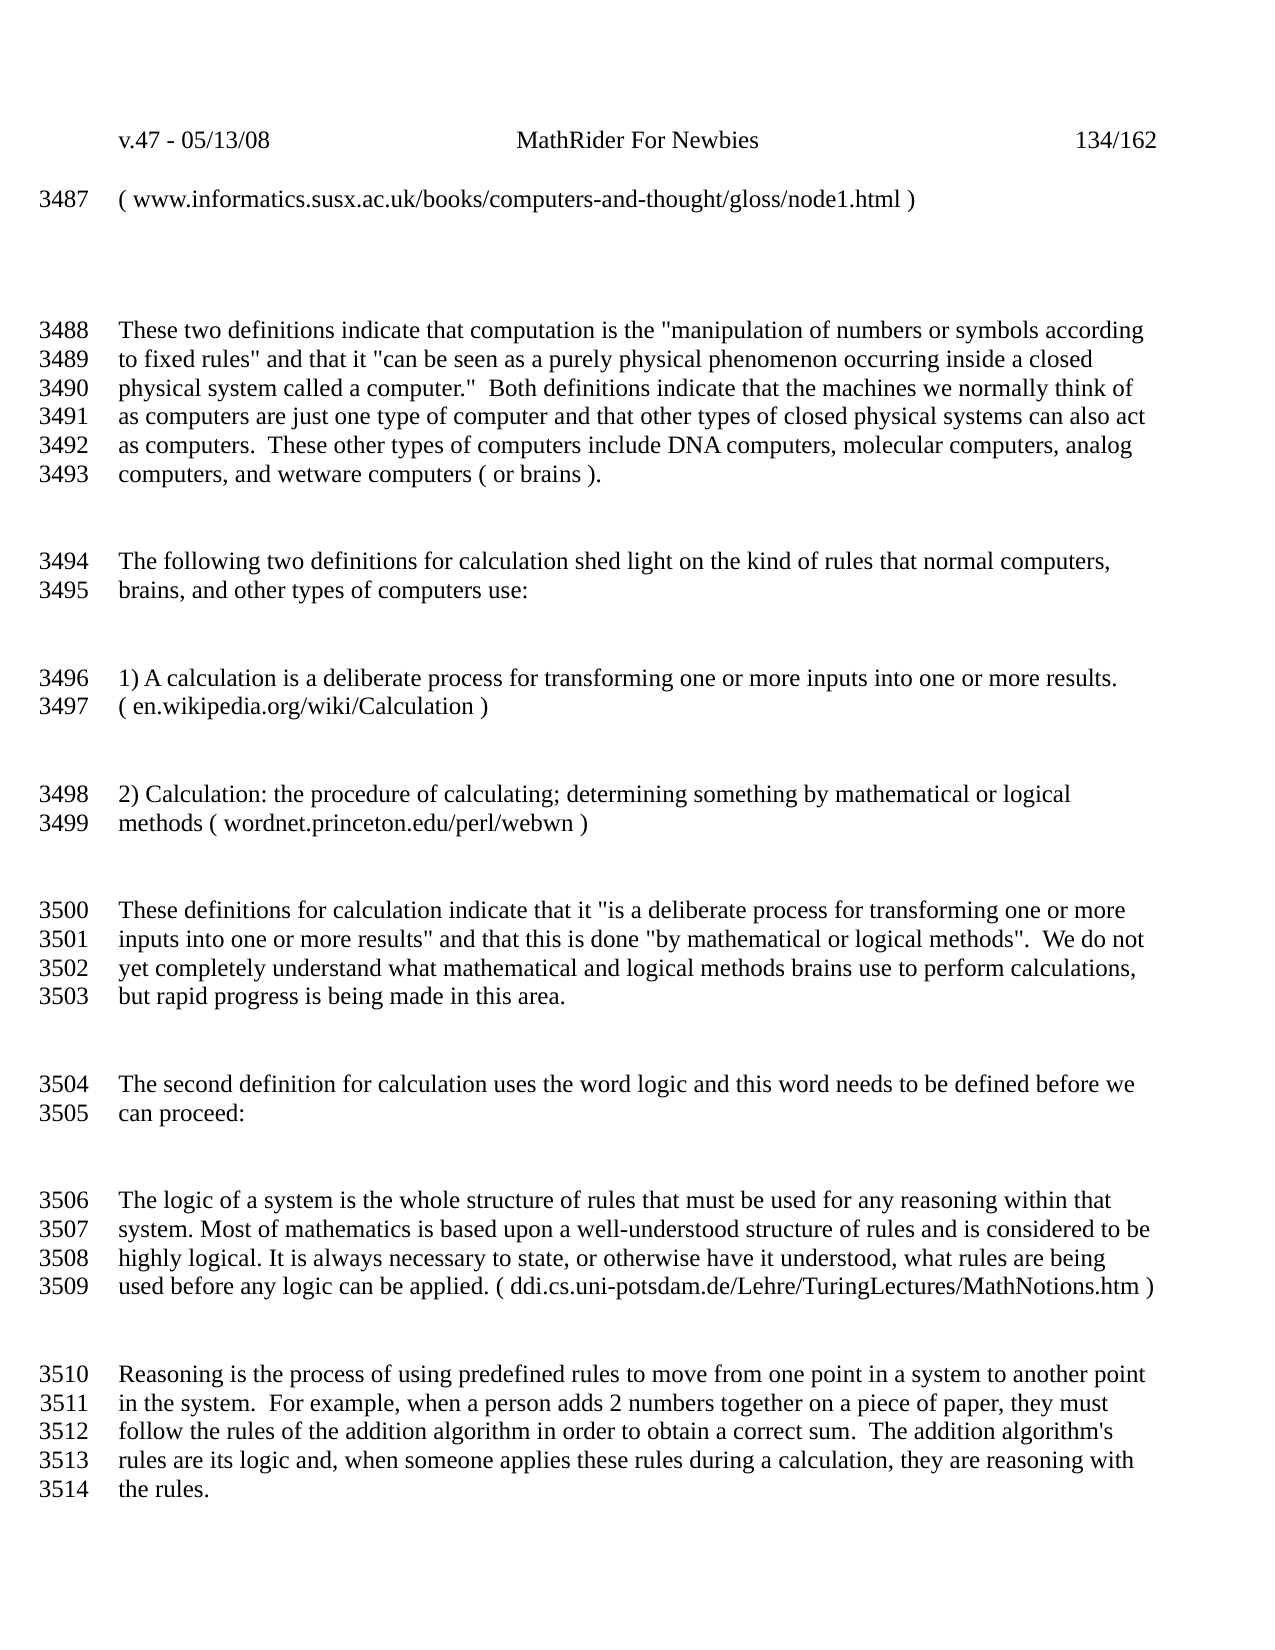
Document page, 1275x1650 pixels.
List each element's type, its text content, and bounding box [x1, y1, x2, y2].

text The following two definitions for calculation shed light on the kind of rules that normal computers, brains, and other types of computers use: [118, 546, 1157, 604]
text The logic of a system is the whole structure of rules that must be used for any reasoning within that system. Most of mathematics is based upon a well-understood structure of rules and is considered to be highly logical. It is always necessary to state, or otherwise have it understood, what rules are being used before any logic can be applied. ( ddi.cs.uni-potsdam.de/Lehre/TuringLectures/MathNotions.htm ) [118, 1185, 1157, 1300]
text These two definitions indicate that computation is the "manipulation of numbers or symbols according to fixed rules" and that it "can be seen as a purely physical phenomenon occurring inside a closed physical system called a computer." Both definitions indicate that the machines we normally think of as computers are just one type of computer and that other types of closed physical systems can also act as computers. These other types of computers include DNA computers, molecular computers, analog computers, and wetware computers ( or brains ). [118, 315, 1157, 488]
text 1) A calculation is a deliberate process for transforming one or more inputs into one or more results. ( en.wikipedia.org/wiki/Calculation ) [118, 663, 1157, 720]
text The second definition for calculation uses the word logic and this word needs to be defined before we can proceed: [118, 1069, 1157, 1126]
text ( www.informatics.susx.ac.uk/books/computers-and-thought/gloss/node1.html ) [118, 184, 1157, 213]
text Reasoning is the process of using predefined rules to move from one point in a system to another point in the system. For example, when a person adds 2 numbers together on a piece of paper, they must follow the rules of the addition algorithm in order to obtain a correct sum. The addition algorithm's rules are its logic and, when someone applies these rules during a calculation, they are reasoning with the rules. [118, 1359, 1157, 1503]
text 2) Calculation: the procedure of calculating; determining something by mathematical or logical methods ( wordnet.princeton.edu/perl/webwn ) [118, 779, 1157, 836]
text These definitions for calculation indicate that it "is a deliberate process for transforming one or more inputs into one or more results" and that this is done "by mathematical or logical methods". We do not yet completely understand what mathematical and logical methods brains use to perform calculations, but rapid progress is being made in this area. [118, 895, 1157, 1010]
